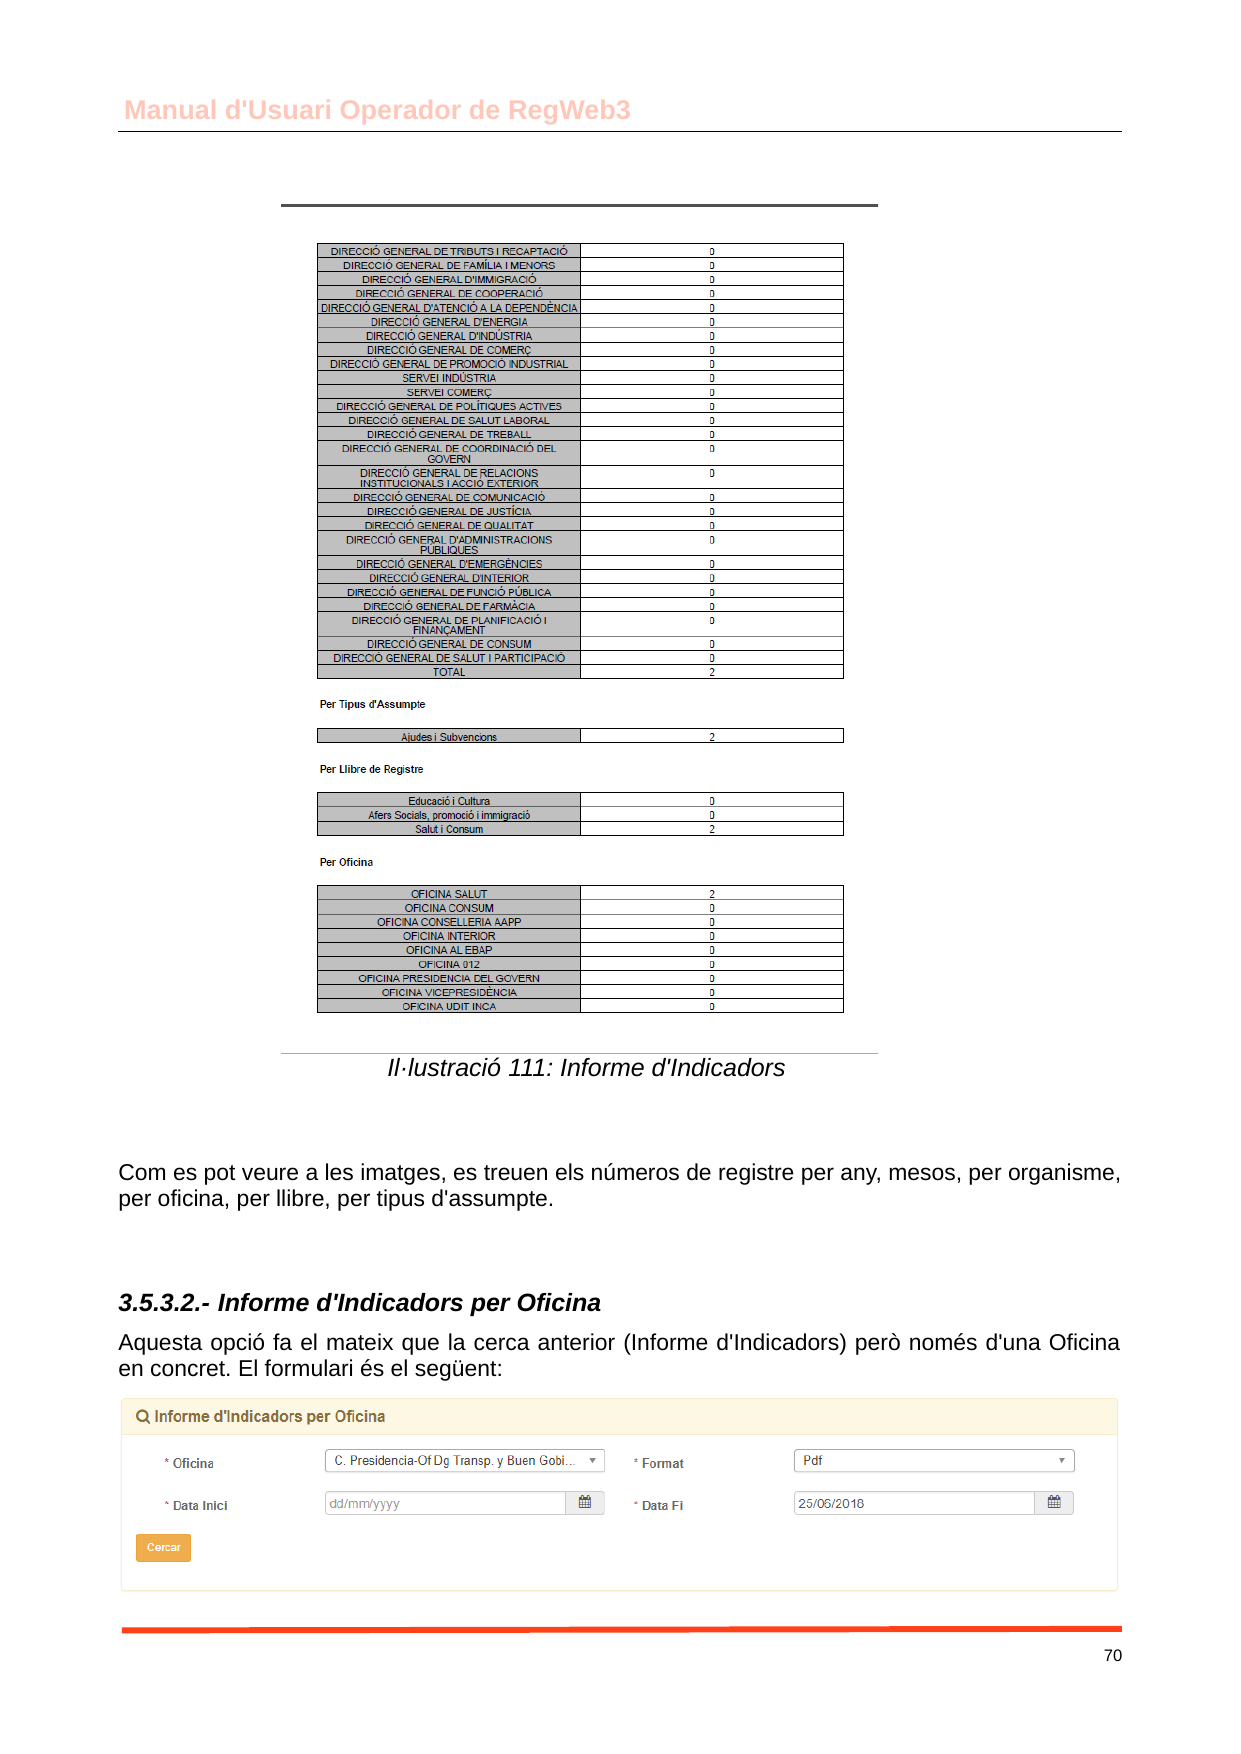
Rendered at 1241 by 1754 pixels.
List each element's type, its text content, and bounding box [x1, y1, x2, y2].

text Aquesta opció fa el mateix que la cerca anterior (Informe d'Indicadors) però només d'una Oficina en concret. El formulari és el següent: [118, 1329, 1122, 1381]
text Com es pot veure a les imatges, es treuen els números de registre per any, mesos, per organisme, per oficina, per llibre, per tipus d'assumpte. [118, 1158, 1122, 1211]
picture [118, 1393, 1123, 1597]
picture [281, 204, 879, 1054]
text Il·lustració 111: Informe d'Indicadors [118, 1054, 1057, 1082]
subtitle Informe d'Indicadors per Oficina [118, 1287, 1122, 1316]
